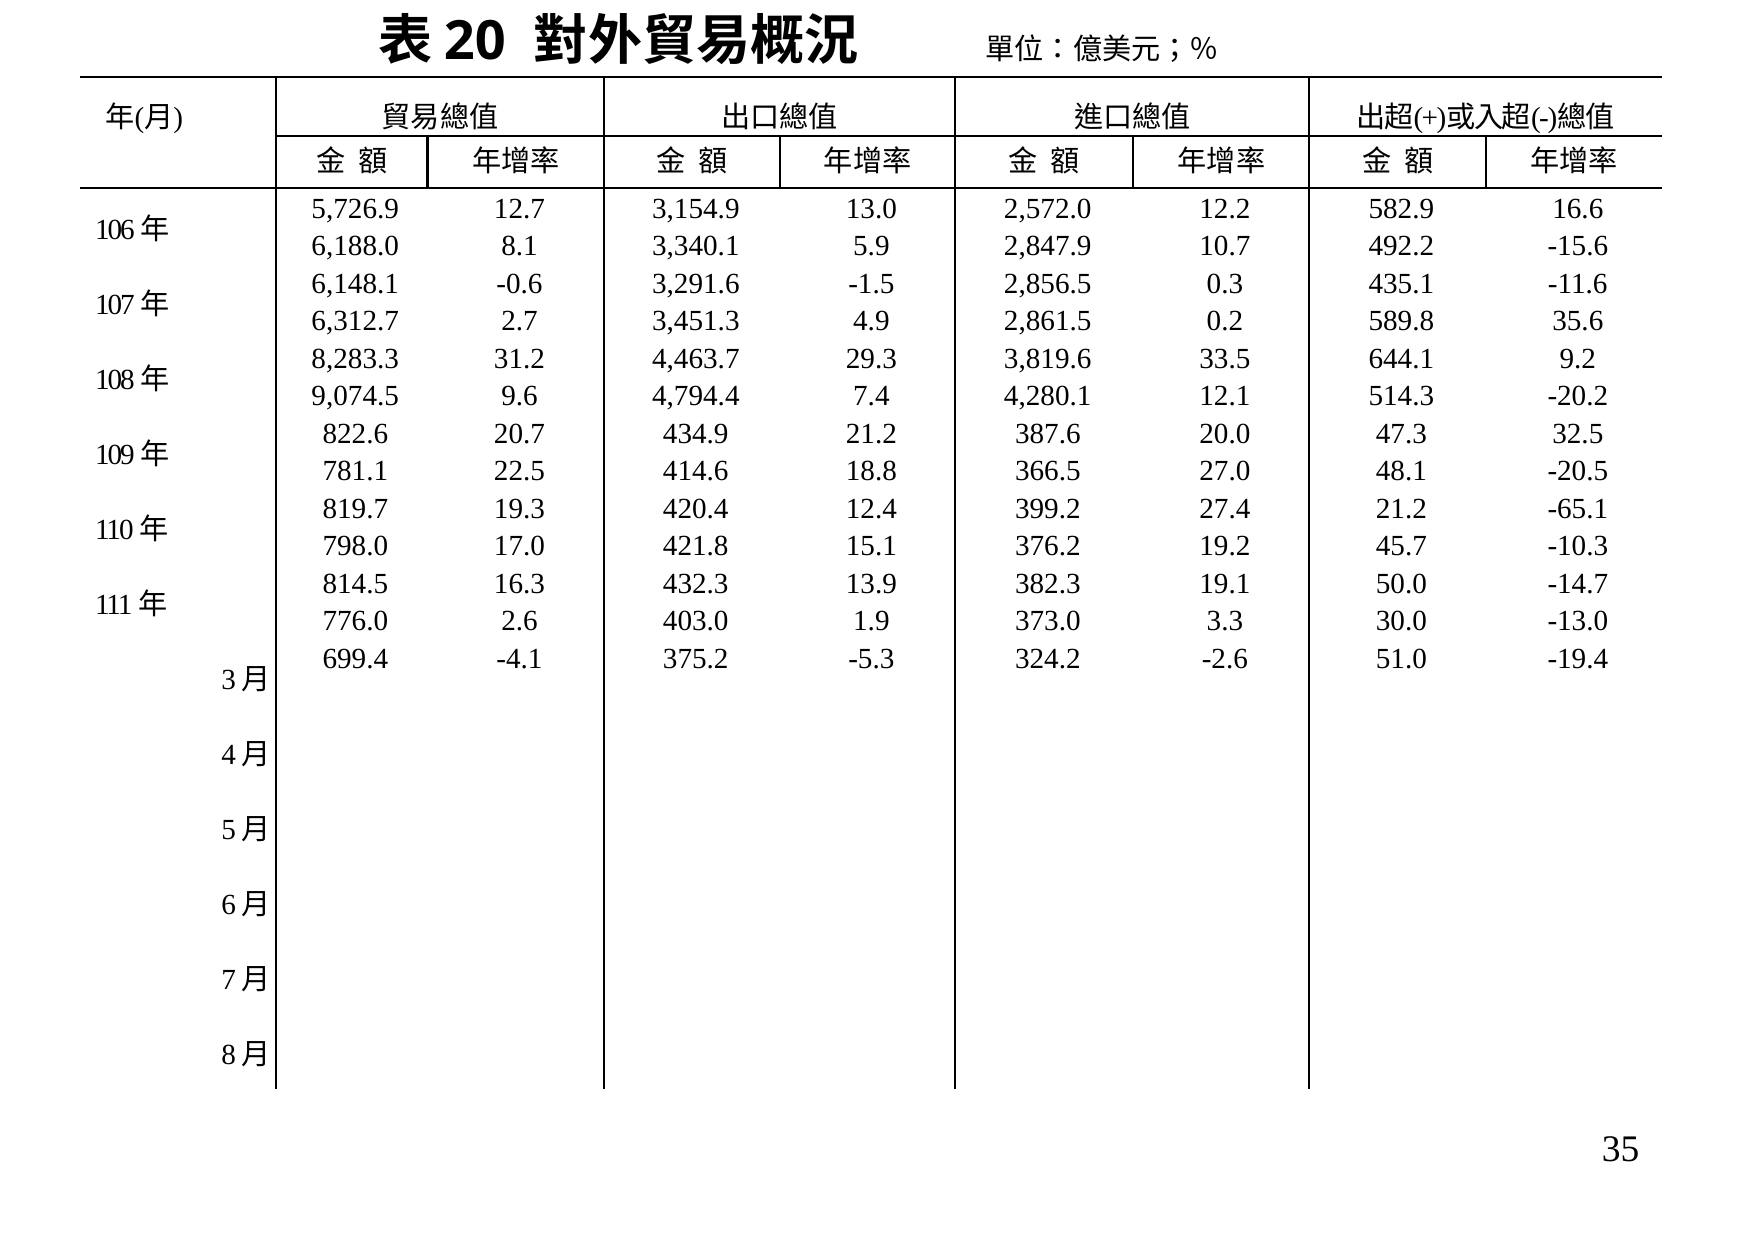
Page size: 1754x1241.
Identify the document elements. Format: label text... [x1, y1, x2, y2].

table_cell 3,154.9 3,340.1 3,291.6 3,451.3 4,463.7 4,794.4 434.9 414.6 420.4 421.8 432.3 403.0 375.2 [605, 189, 780, 1089]
table_cell 12.7 8.1 -0.6 2.7 31.2 9.6 20.7 22.5 19.3 17.0 16.3 2.6 -4.1 [428, 189, 603, 1089]
table_header 貿易總值 [277, 78, 603, 135]
table_cell 金 額 [956, 137, 1132, 187]
table_cell 5,726.9 6,188.0 6,148.1 6,312.7 8,283.3 9,074.5 822.6 781.1 819.7 798.0 814.5 776.0 699.4 [277, 189, 427, 1089]
table_cell 13.0 5.9 -1.5 4.9 29.3 7.4 21.2 18.8 12.4 15.1 13.9 1.9 -5.3 [780, 189, 954, 1089]
table_cell 年增率 [1134, 137, 1308, 187]
table_cell 106年 107年 108年 109年 110年 111年 3月 4月 5月 6月 7月 8月 [80, 189, 275, 1089]
table_cell [80, 135, 275, 187]
table_cell 金 額 [1310, 137, 1485, 187]
table_cell 582.9 492.2 435.1 589.8 644.1 514.3 47.3 48.1 21.2 45.7 50.0 30.0 51.0 [1310, 189, 1486, 1089]
table_cell 12.2 10.7 0.3 0.2 33.5 12.1 20.0 27.0 27.4 19.2 19.1 3.3 -2.6 [1133, 189, 1308, 1089]
table_header 年(月) [80, 78, 275, 135]
table_cell 2,572.0 2,847.9 2,856.5 2,861.5 3,819.6 4,280.1 387.6 366.5 399.2 376.2 382.3 373.0 324.2 [956, 189, 1133, 1089]
table_cell 金 額 [605, 137, 779, 187]
table_cell 年增率 [429, 137, 603, 187]
table_cell 金 額 [277, 137, 426, 187]
table_header 出口總值 [605, 78, 954, 135]
table_header 出超(+)或入超(-)總值 [1310, 78, 1662, 135]
table_cell 年增率 [781, 137, 954, 187]
subtitle 表20 對外貿易概況 單位：億美元；％ [103, 1, 1639, 76]
table_cell 16.6 -15.6 -11.6 35.6 9.2 -20.2 32.5 -20.5 -65.1 -10.3 -14.7 -13.0 -19.4 [1486, 189, 1662, 1089]
table_header 進口總值 [956, 78, 1308, 135]
table_cell 年增率 [1487, 137, 1662, 187]
